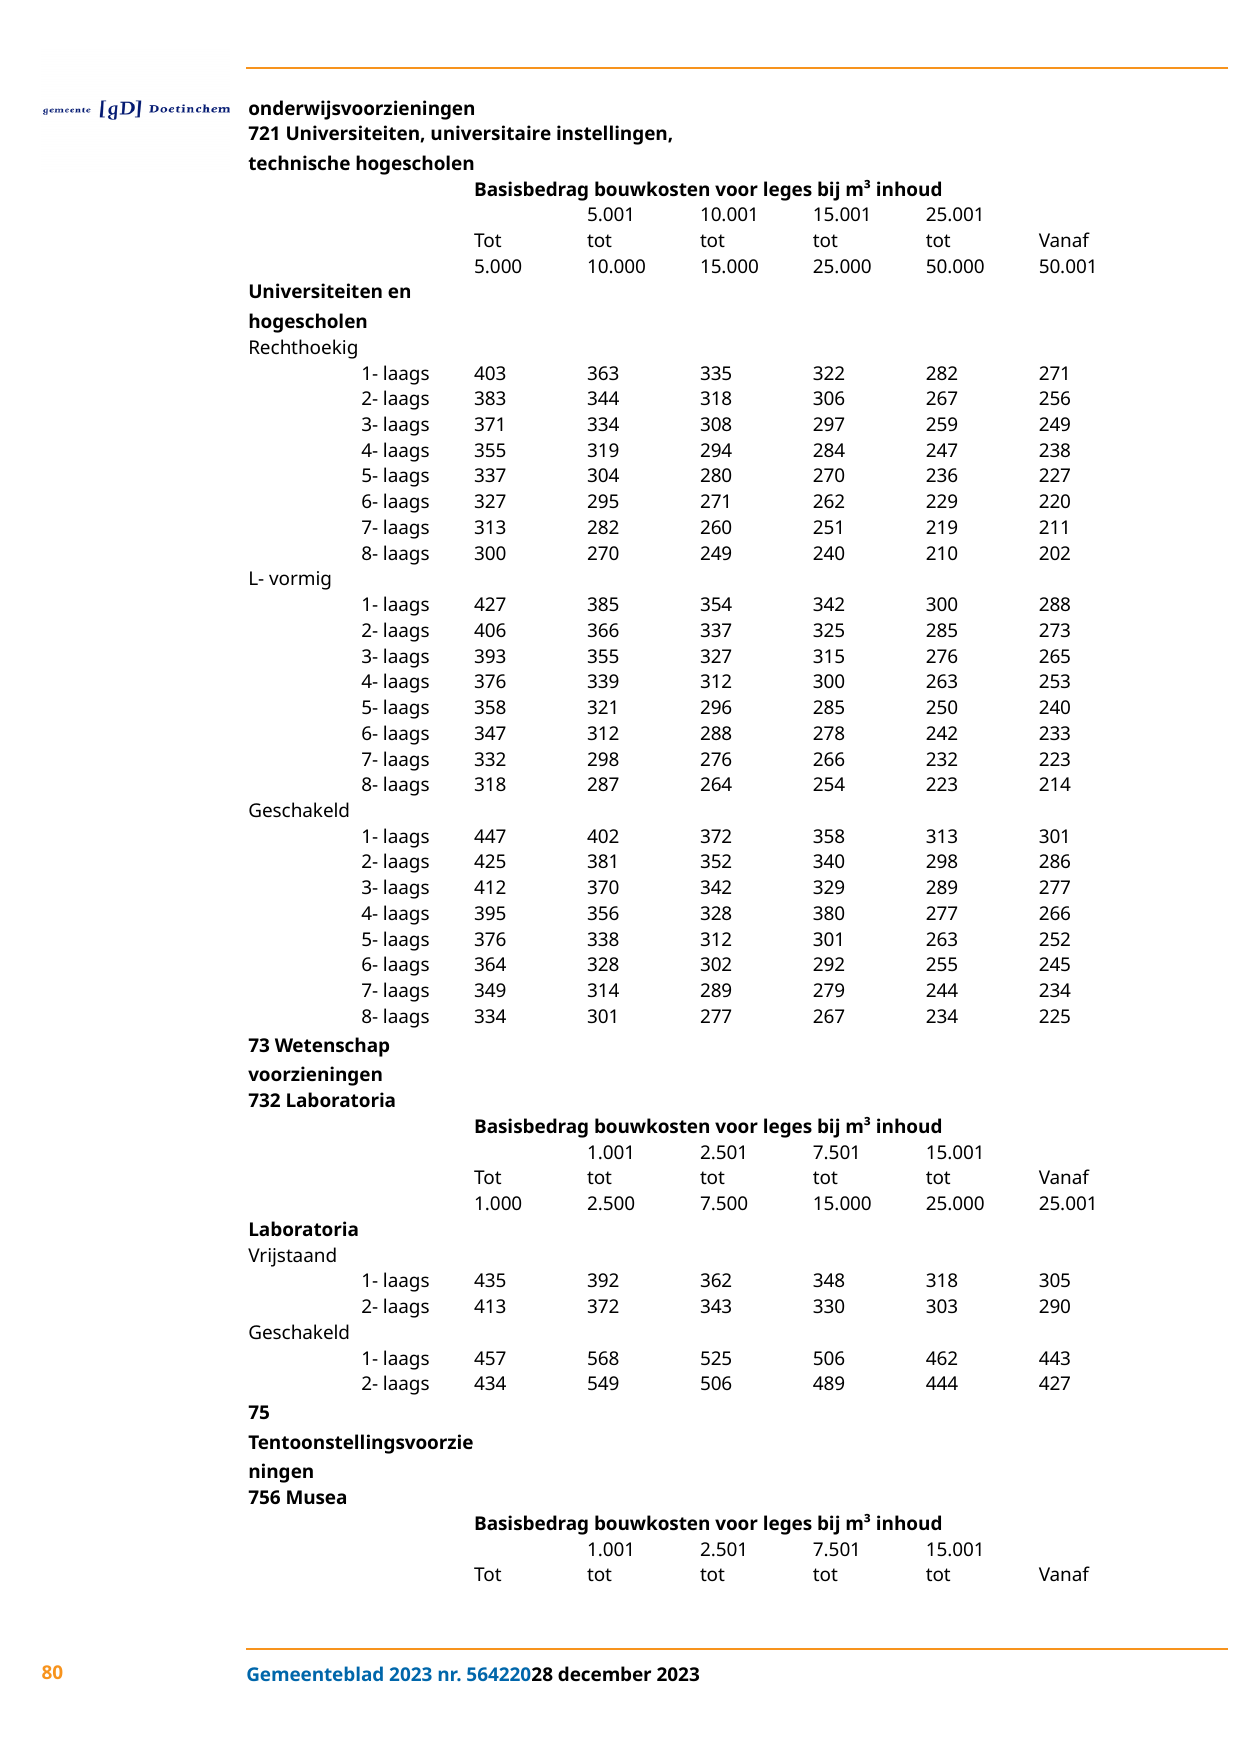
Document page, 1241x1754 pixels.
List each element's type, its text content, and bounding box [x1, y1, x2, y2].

table_cell 8- laags [361, 1003, 474, 1029]
table_header [1039, 95, 1152, 121]
table_cell 489 [813, 1370, 926, 1396]
table_cell 6- laags [361, 952, 474, 977]
table_cell 25.000 [926, 1190, 1038, 1216]
table_cell [248, 411, 361, 437]
table_cell [700, 1319, 813, 1345]
table_cell 435 [474, 1268, 587, 1293]
table_cell [474, 202, 587, 227]
table_cell [1039, 1139, 1152, 1164]
table_cell 271 [1039, 360, 1152, 386]
table_cell [926, 1088, 1038, 1113]
table_cell 385 [587, 591, 700, 617]
table_cell 8- laags [361, 540, 474, 566]
table_cell 15.000 [700, 253, 813, 279]
table_cell [1039, 279, 1152, 334]
table_cell [474, 1536, 587, 1562]
table_cell 266 [1039, 900, 1152, 926]
table_cell 10.000 [587, 253, 700, 279]
table_cell 525 [700, 1345, 813, 1370]
table_cell 240 [1039, 694, 1152, 720]
table_cell 280 [700, 463, 813, 488]
table_header [474, 1032, 587, 1087]
table_cell 3- laags [361, 874, 474, 900]
table_cell tot [587, 1165, 700, 1190]
table_cell 267 [813, 1003, 926, 1029]
table_cell 315 [813, 643, 926, 668]
table_cell [361, 202, 474, 227]
table_cell 1- laags [361, 823, 474, 849]
table_cell 347 [474, 720, 587, 746]
table_cell [474, 797, 587, 823]
table_cell 4- laags [361, 669, 474, 694]
table_cell 6- laags [361, 489, 474, 514]
table_cell 342 [813, 591, 926, 617]
table_cell 262 [813, 489, 926, 514]
table_cell 321 [587, 694, 700, 720]
table_cell Basisbedrag bouwkosten voor leges bij m³ inhoud [474, 1113, 1152, 1139]
table_cell 289 [700, 977, 813, 1003]
table_cell 5.000 [474, 253, 587, 279]
table_cell 227 [1039, 463, 1152, 488]
table_cell 1- laags [361, 591, 474, 617]
table_cell [248, 360, 361, 386]
table_cell 8- laags [361, 771, 474, 797]
table_header 73 Wetenschap voorzieningen [248, 1032, 474, 1087]
table_cell [1039, 334, 1152, 360]
table_cell 349 [474, 977, 587, 1003]
table_cell [1039, 1484, 1152, 1510]
table_cell 7.500 [700, 1190, 813, 1216]
table_cell [926, 121, 1038, 176]
table_cell [248, 386, 361, 411]
table_cell [248, 1536, 361, 1562]
table_cell 303 [926, 1293, 1038, 1319]
table_cell [361, 1113, 474, 1139]
table_cell [926, 566, 1038, 591]
table_cell [587, 334, 700, 360]
table_cell 342 [700, 874, 813, 900]
table_cell tot [813, 1562, 926, 1587]
table_cell 2.500 [587, 1190, 700, 1216]
table_cell [1039, 797, 1152, 823]
table_cell 6- laags [361, 720, 474, 746]
table_cell [813, 121, 926, 176]
table_cell 263 [926, 926, 1038, 952]
table_cell 278 [813, 720, 926, 746]
table_cell 285 [926, 617, 1038, 643]
table_cell [248, 952, 361, 977]
table_cell [474, 1088, 587, 1113]
table_cell L- vormig [248, 566, 474, 591]
table_cell tot [700, 227, 813, 253]
table_cell 15.000 [813, 1190, 926, 1216]
table_cell 319 [587, 437, 700, 463]
table_cell [1039, 1319, 1152, 1345]
table_cell 15.001 [926, 1139, 1038, 1164]
table_cell 233 [1039, 720, 1152, 746]
table_cell [1039, 1088, 1152, 1113]
table_cell 318 [700, 386, 813, 411]
table_cell 10.001 [700, 202, 813, 227]
table_cell 279 [813, 977, 926, 1003]
table_cell 266 [813, 746, 926, 771]
table_cell 334 [474, 1003, 587, 1029]
table_cell 337 [700, 617, 813, 643]
table_cell 270 [587, 540, 700, 566]
table_cell 223 [926, 771, 1038, 797]
table_cell 371 [474, 411, 587, 437]
table_cell tot [813, 1165, 926, 1190]
table_cell 294 [700, 437, 813, 463]
table_cell [248, 643, 361, 668]
table_cell 335 [700, 360, 813, 386]
table_cell 344 [587, 386, 700, 411]
table_cell [700, 1484, 813, 1510]
table_cell 328 [700, 900, 813, 926]
table_cell 2.501 [700, 1139, 813, 1164]
table_cell Vanaf [1039, 227, 1152, 253]
table_cell [926, 797, 1038, 823]
table_cell 277 [700, 1003, 813, 1029]
table_cell 327 [700, 643, 813, 668]
table_cell [248, 977, 361, 1003]
table_cell 393 [474, 643, 587, 668]
table_cell 300 [926, 591, 1038, 617]
table_cell 381 [587, 849, 700, 874]
table_cell 265 [1039, 643, 1152, 668]
table_cell 1.001 [587, 1139, 700, 1164]
table_cell 251 [813, 514, 926, 540]
table_cell 358 [474, 694, 587, 720]
table_cell 312 [700, 926, 813, 952]
table_cell 568 [587, 1345, 700, 1370]
table_cell [926, 279, 1038, 334]
table_cell [813, 1088, 926, 1113]
table_cell 506 [813, 1345, 926, 1370]
table_cell 25.000 [813, 253, 926, 279]
table_cell tot [587, 1562, 700, 1587]
table_cell 7.501 [813, 1139, 926, 1164]
table_cell 3- laags [361, 411, 474, 437]
table_cell 549 [587, 1370, 700, 1396]
table_cell 340 [813, 849, 926, 874]
table_cell [248, 1345, 361, 1370]
table_cell [248, 900, 361, 926]
table_cell 270 [813, 463, 926, 488]
table_cell 253 [1039, 669, 1152, 694]
table_cell 327 [474, 489, 587, 514]
table_cell [361, 1139, 474, 1164]
table_cell [813, 1216, 926, 1242]
table_cell 300 [474, 540, 587, 566]
table_cell 2- laags [361, 617, 474, 643]
table_cell 312 [587, 720, 700, 746]
table_cell 337 [474, 463, 587, 488]
table_cell Geschakeld [248, 797, 474, 823]
table_cell 252 [1039, 926, 1152, 952]
table_cell Vanaf [1039, 1165, 1152, 1190]
table_cell 276 [926, 643, 1038, 668]
table_cell 211 [1039, 514, 1152, 540]
table_cell [474, 1319, 587, 1345]
table_cell 285 [813, 694, 926, 720]
table_cell [361, 227, 474, 253]
table_cell [700, 1216, 813, 1242]
table_cell 50.001 [1039, 253, 1152, 279]
table_header [587, 1032, 700, 1087]
table_cell 403 [474, 360, 587, 386]
table_cell 287 [587, 771, 700, 797]
table_cell 249 [1039, 411, 1152, 437]
table_cell 255 [926, 952, 1038, 977]
table_cell [248, 202, 361, 227]
table_cell 232 [926, 746, 1038, 771]
table_cell 406 [474, 617, 587, 643]
table_cell 364 [474, 952, 587, 977]
table_cell [813, 334, 926, 360]
table_cell 2- laags [361, 386, 474, 411]
table_cell [1039, 121, 1152, 176]
table_cell 434 [474, 1370, 587, 1396]
table_cell tot [700, 1562, 813, 1587]
table_cell 244 [926, 977, 1038, 1003]
table_cell [248, 591, 361, 617]
table_cell [248, 489, 361, 514]
table_cell 732 Laboratoria [248, 1088, 474, 1113]
table_cell 332 [474, 746, 587, 771]
table_cell tot [587, 227, 700, 253]
table_cell 330 [813, 1293, 926, 1319]
table_cell 343 [700, 1293, 813, 1319]
table_cell 4- laags [361, 900, 474, 926]
table_cell [248, 1165, 361, 1190]
table_cell [700, 797, 813, 823]
table_cell [587, 797, 700, 823]
table_cell [1039, 202, 1152, 227]
table_cell 259 [926, 411, 1038, 437]
table_cell [474, 566, 587, 591]
table_cell 220 [1039, 489, 1152, 514]
table_cell 3- laags [361, 643, 474, 668]
table_cell [587, 279, 700, 334]
table_cell 372 [587, 1293, 700, 1319]
table_cell Laboratoria [248, 1216, 474, 1242]
table_cell 413 [474, 1293, 587, 1319]
table_cell 318 [926, 1268, 1038, 1293]
picture [41, 47, 231, 172]
table_cell [813, 1484, 926, 1510]
table_cell 290 [1039, 1293, 1152, 1319]
table_cell [813, 1242, 926, 1267]
table_cell 314 [587, 977, 700, 1003]
table_cell [474, 279, 587, 334]
table_cell 238 [1039, 437, 1152, 463]
table_cell [700, 1088, 813, 1113]
table_cell 249 [700, 540, 813, 566]
table_cell 376 [474, 669, 587, 694]
table_cell [248, 849, 361, 874]
table_cell 427 [474, 591, 587, 617]
table_cell 306 [813, 386, 926, 411]
table_cell [474, 334, 587, 360]
table_cell 380 [813, 900, 926, 926]
table_cell [587, 1484, 700, 1510]
table_cell 2- laags [361, 849, 474, 874]
table_cell [248, 1139, 361, 1164]
table_cell [813, 1319, 926, 1345]
table_cell 264 [700, 771, 813, 797]
table_cell tot [926, 1165, 1038, 1190]
table_cell 2- laags [361, 1370, 474, 1396]
table_cell [248, 253, 361, 279]
table_cell [474, 1242, 587, 1267]
table_cell 277 [926, 900, 1038, 926]
table_cell Basisbedrag bouwkosten voor leges bij m³ inhoud [474, 176, 1152, 202]
table_cell 288 [1039, 591, 1152, 617]
table_cell Universiteiten en hogescholen [248, 279, 474, 334]
table_cell 328 [587, 952, 700, 977]
table_cell 15.001 [926, 1536, 1038, 1562]
table_header [813, 1400, 926, 1484]
table_cell 301 [1039, 823, 1152, 849]
table_cell 297 [813, 411, 926, 437]
table_cell [700, 279, 813, 334]
table_cell [248, 926, 361, 952]
table_cell 277 [1039, 874, 1152, 900]
table_cell 295 [587, 489, 700, 514]
table_cell 462 [926, 1345, 1038, 1370]
table_cell 443 [1039, 1345, 1152, 1370]
table_cell [248, 1370, 361, 1396]
table_cell [587, 1216, 700, 1242]
table_cell 247 [926, 437, 1038, 463]
table_cell 225 [1039, 1003, 1152, 1029]
table_header [700, 95, 813, 121]
table_cell Basisbedrag bouwkosten voor leges bij m³ inhoud [474, 1510, 1152, 1536]
table_cell Tot [474, 1165, 587, 1190]
table_cell 286 [1039, 849, 1152, 874]
table_cell 223 [1039, 746, 1152, 771]
table_cell Vrijstaand [248, 1242, 474, 1267]
table_cell 7- laags [361, 977, 474, 1003]
table_cell 334 [587, 411, 700, 437]
table_cell 210 [926, 540, 1038, 566]
table_cell 242 [926, 720, 1038, 746]
table_cell 355 [587, 643, 700, 668]
table_cell 1- laags [361, 1345, 474, 1370]
table_cell 366 [587, 617, 700, 643]
table_cell 721 Universiteiten, universitaire instellingen, technische hogescholen [248, 121, 700, 176]
table_cell [926, 1216, 1038, 1242]
table_header 75 Tentoonstellingsvoorzieningen [248, 1400, 474, 1484]
table_cell 254 [813, 771, 926, 797]
table_header [1039, 1032, 1152, 1087]
table_cell [248, 1562, 361, 1587]
table_cell 245 [1039, 952, 1152, 977]
table_cell 358 [813, 823, 926, 849]
table_cell 348 [813, 1268, 926, 1293]
table_cell 300 [813, 669, 926, 694]
table_cell 355 [474, 437, 587, 463]
table_cell 292 [813, 952, 926, 977]
table_cell [248, 1268, 361, 1293]
table_cell 276 [700, 746, 813, 771]
table_cell 318 [474, 771, 587, 797]
table_header [926, 95, 1038, 121]
table_cell 7- laags [361, 514, 474, 540]
table_cell 339 [587, 669, 700, 694]
table_cell [248, 720, 361, 746]
table_cell 352 [700, 849, 813, 874]
table_cell 15.001 [813, 202, 926, 227]
table_cell 325 [813, 617, 926, 643]
table_cell 263 [926, 669, 1038, 694]
table_cell 5- laags [361, 694, 474, 720]
table_header [813, 95, 926, 121]
table_cell 392 [587, 1268, 700, 1293]
table_cell 282 [926, 360, 1038, 386]
table_cell [587, 1242, 700, 1267]
table_cell 444 [926, 1370, 1038, 1396]
table_cell 338 [587, 926, 700, 952]
table_cell [587, 566, 700, 591]
table_cell [248, 1510, 361, 1536]
table_cell 7.501 [813, 1536, 926, 1562]
table_cell [1039, 1536, 1152, 1562]
table_cell [813, 566, 926, 591]
table_cell 412 [474, 874, 587, 900]
table_cell [926, 334, 1038, 360]
table_cell 1- laags [361, 360, 474, 386]
table_cell 322 [813, 360, 926, 386]
table_cell 506 [700, 1370, 813, 1396]
table_cell 356 [587, 900, 700, 926]
table_cell 298 [926, 849, 1038, 874]
table_cell [361, 1562, 474, 1587]
table_cell 447 [474, 823, 587, 849]
table_cell [248, 823, 361, 849]
table_cell 301 [587, 1003, 700, 1029]
table_cell [248, 463, 361, 488]
table_cell 1.001 [587, 1536, 700, 1562]
table_header onderwijsvoorzieningen [248, 95, 700, 121]
table_cell [361, 1536, 474, 1562]
table_cell 250 [926, 694, 1038, 720]
table_cell 234 [926, 1003, 1038, 1029]
table_cell 284 [813, 437, 926, 463]
table_cell 457 [474, 1345, 587, 1370]
table_cell [587, 1088, 700, 1113]
table_cell [248, 540, 361, 566]
table_cell [474, 1139, 587, 1164]
table_cell 362 [700, 1268, 813, 1293]
table_cell 1- laags [361, 1268, 474, 1293]
table_header [587, 1400, 700, 1484]
table_cell 50.000 [926, 253, 1038, 279]
table_cell Rechthoekig [248, 334, 474, 360]
table_cell 4- laags [361, 437, 474, 463]
table_cell 304 [587, 463, 700, 488]
table_cell [361, 176, 474, 202]
table_header [813, 1032, 926, 1087]
table_cell [248, 617, 361, 643]
table_cell 363 [587, 360, 700, 386]
table_header [474, 1400, 587, 1484]
table_cell [700, 1242, 813, 1267]
table_cell 305 [1039, 1268, 1152, 1293]
table_cell [926, 1484, 1038, 1510]
table_cell [248, 1293, 361, 1319]
table_cell [700, 121, 813, 176]
table_cell 234 [1039, 977, 1152, 1003]
table_cell [248, 771, 361, 797]
table_cell 298 [587, 746, 700, 771]
table_cell [248, 669, 361, 694]
table_cell tot [813, 227, 926, 253]
table_cell 383 [474, 386, 587, 411]
table_cell [700, 334, 813, 360]
table_cell 1.000 [474, 1190, 587, 1216]
table_cell 229 [926, 489, 1038, 514]
table_cell 296 [700, 694, 813, 720]
table_header [926, 1400, 1038, 1484]
table_cell [248, 514, 361, 540]
table_cell tot [926, 1562, 1038, 1587]
table_cell 756 Musea [248, 1484, 474, 1510]
table_cell Vanaf [1039, 1562, 1152, 1587]
table_cell 214 [1039, 771, 1152, 797]
table_cell 236 [926, 463, 1038, 488]
table_cell [361, 1510, 474, 1536]
table_cell 427 [1039, 1370, 1152, 1396]
table_cell 370 [587, 874, 700, 900]
table_cell Geschakeld [248, 1319, 474, 1345]
table_cell tot [700, 1165, 813, 1190]
table_cell [474, 1484, 587, 1510]
table_cell [361, 253, 474, 279]
table_cell [248, 227, 361, 253]
table_cell 2- laags [361, 1293, 474, 1319]
table_cell [926, 1242, 1038, 1267]
table_cell 308 [700, 411, 813, 437]
table_cell 354 [700, 591, 813, 617]
table_cell 313 [926, 823, 1038, 849]
table_cell 5.001 [587, 202, 700, 227]
table_cell 2.501 [700, 1536, 813, 1562]
table_header [926, 1032, 1038, 1087]
table_cell [926, 1319, 1038, 1345]
table_cell 372 [700, 823, 813, 849]
table_cell 256 [1039, 386, 1152, 411]
table_cell [248, 1190, 361, 1216]
table_cell 260 [700, 514, 813, 540]
table_cell 25.001 [1039, 1190, 1152, 1216]
table_cell [813, 279, 926, 334]
table_cell 202 [1039, 540, 1152, 566]
table_cell 271 [700, 489, 813, 514]
table_cell 289 [926, 874, 1038, 900]
table_cell [248, 746, 361, 771]
table_cell 240 [813, 540, 926, 566]
table_cell [248, 176, 361, 202]
table_cell 376 [474, 926, 587, 952]
table_cell 313 [474, 514, 587, 540]
table_cell [361, 1190, 474, 1216]
table_cell [700, 566, 813, 591]
table_cell 329 [813, 874, 926, 900]
table_cell [361, 1165, 474, 1190]
table_cell 219 [926, 514, 1038, 540]
table_cell [813, 797, 926, 823]
table_cell [248, 1003, 361, 1029]
table_cell 5- laags [361, 463, 474, 488]
table_cell 301 [813, 926, 926, 952]
table_header [700, 1032, 813, 1087]
table_cell 7- laags [361, 746, 474, 771]
table_cell [474, 1216, 587, 1242]
table_cell Tot [474, 227, 587, 253]
table_cell 395 [474, 900, 587, 926]
table_cell 312 [700, 669, 813, 694]
table_cell [1039, 566, 1152, 591]
table_cell 302 [700, 952, 813, 977]
table_cell 402 [587, 823, 700, 849]
table_cell 267 [926, 386, 1038, 411]
table_cell [1039, 1242, 1152, 1267]
table_cell [248, 694, 361, 720]
table_cell 282 [587, 514, 700, 540]
table_cell tot [926, 227, 1038, 253]
table_header [700, 1400, 813, 1484]
table_cell [248, 874, 361, 900]
table_cell [248, 1113, 361, 1139]
table_cell [1039, 1216, 1152, 1242]
table_header [1039, 1400, 1152, 1484]
table_cell 288 [700, 720, 813, 746]
table_cell [587, 1319, 700, 1345]
table_cell 273 [1039, 617, 1152, 643]
table_cell [248, 437, 361, 463]
table_cell Tot [474, 1562, 587, 1587]
table_cell 5- laags [361, 926, 474, 952]
table_cell 425 [474, 849, 587, 874]
table_cell 25.001 [926, 202, 1038, 227]
